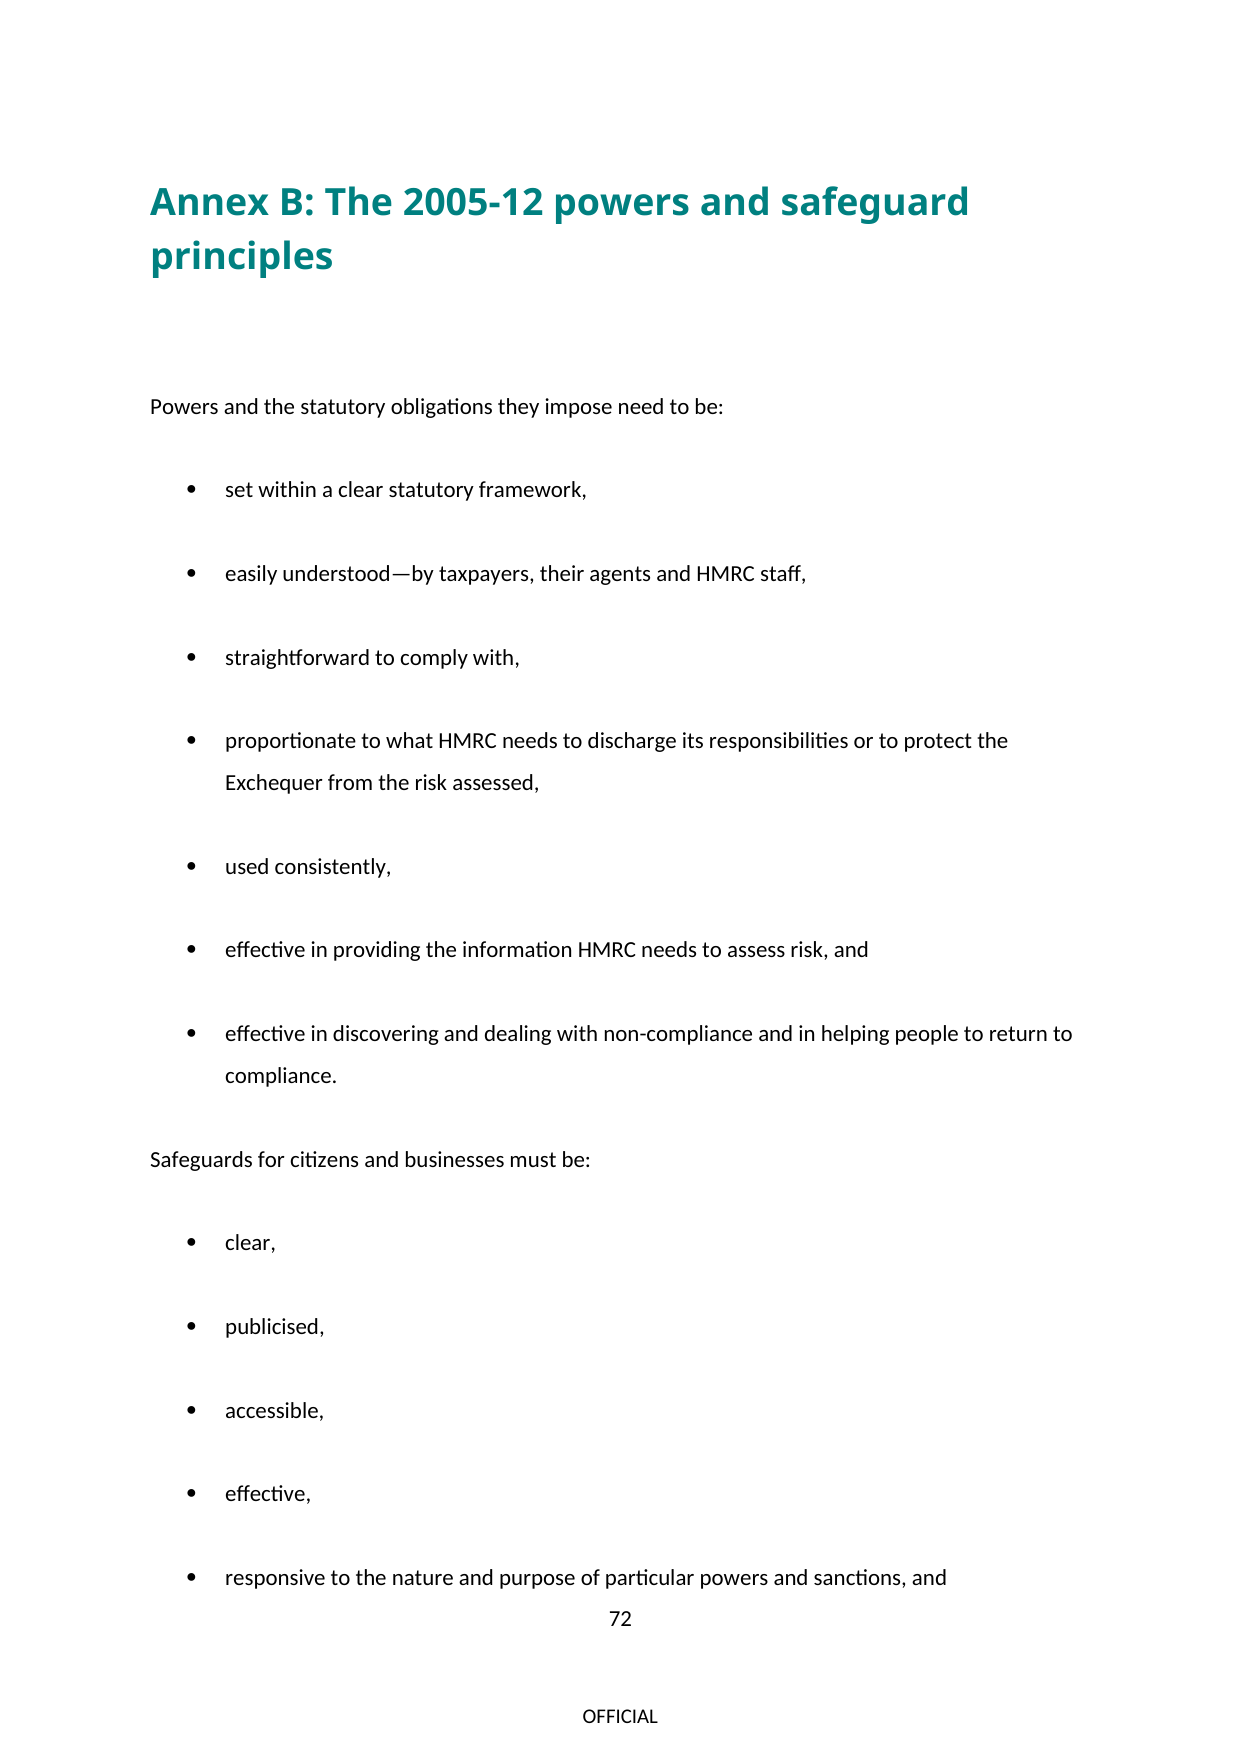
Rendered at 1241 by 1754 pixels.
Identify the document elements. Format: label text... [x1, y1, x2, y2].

list easily understood—by taxpayers, their agents and HMRC staff, [187, 559, 1090, 587]
list publicised, [187, 1312, 1090, 1340]
subtitle Annex B: The 2005-12 powers and safeguard principles [150, 175, 1090, 280]
list effective, [187, 1479, 1090, 1507]
list effective in discovering and dealing with non-compliance and in helping people to return to compliance. [187, 1019, 1090, 1089]
list accessible, [187, 1396, 1090, 1424]
text Powers and the statutory obligations they impose need to be: [150, 392, 1090, 420]
list set within a clear statutory framework, [187, 475, 1090, 503]
list proportionate to what HMRC needs to discharge its responsibilities or to protect the Exchequer from the risk assessed, [187, 726, 1090, 796]
list effective in providing the information HMRC needs to assess risk, and [187, 936, 1090, 964]
text Safeguards for citizens and businesses must be: [150, 1145, 1090, 1173]
list used consistently, [187, 852, 1090, 880]
list responsive to the nature and purpose of particular powers and sanctions, and [187, 1563, 1090, 1591]
list clear, [187, 1228, 1090, 1257]
list straightforward to comply with, [187, 643, 1090, 671]
